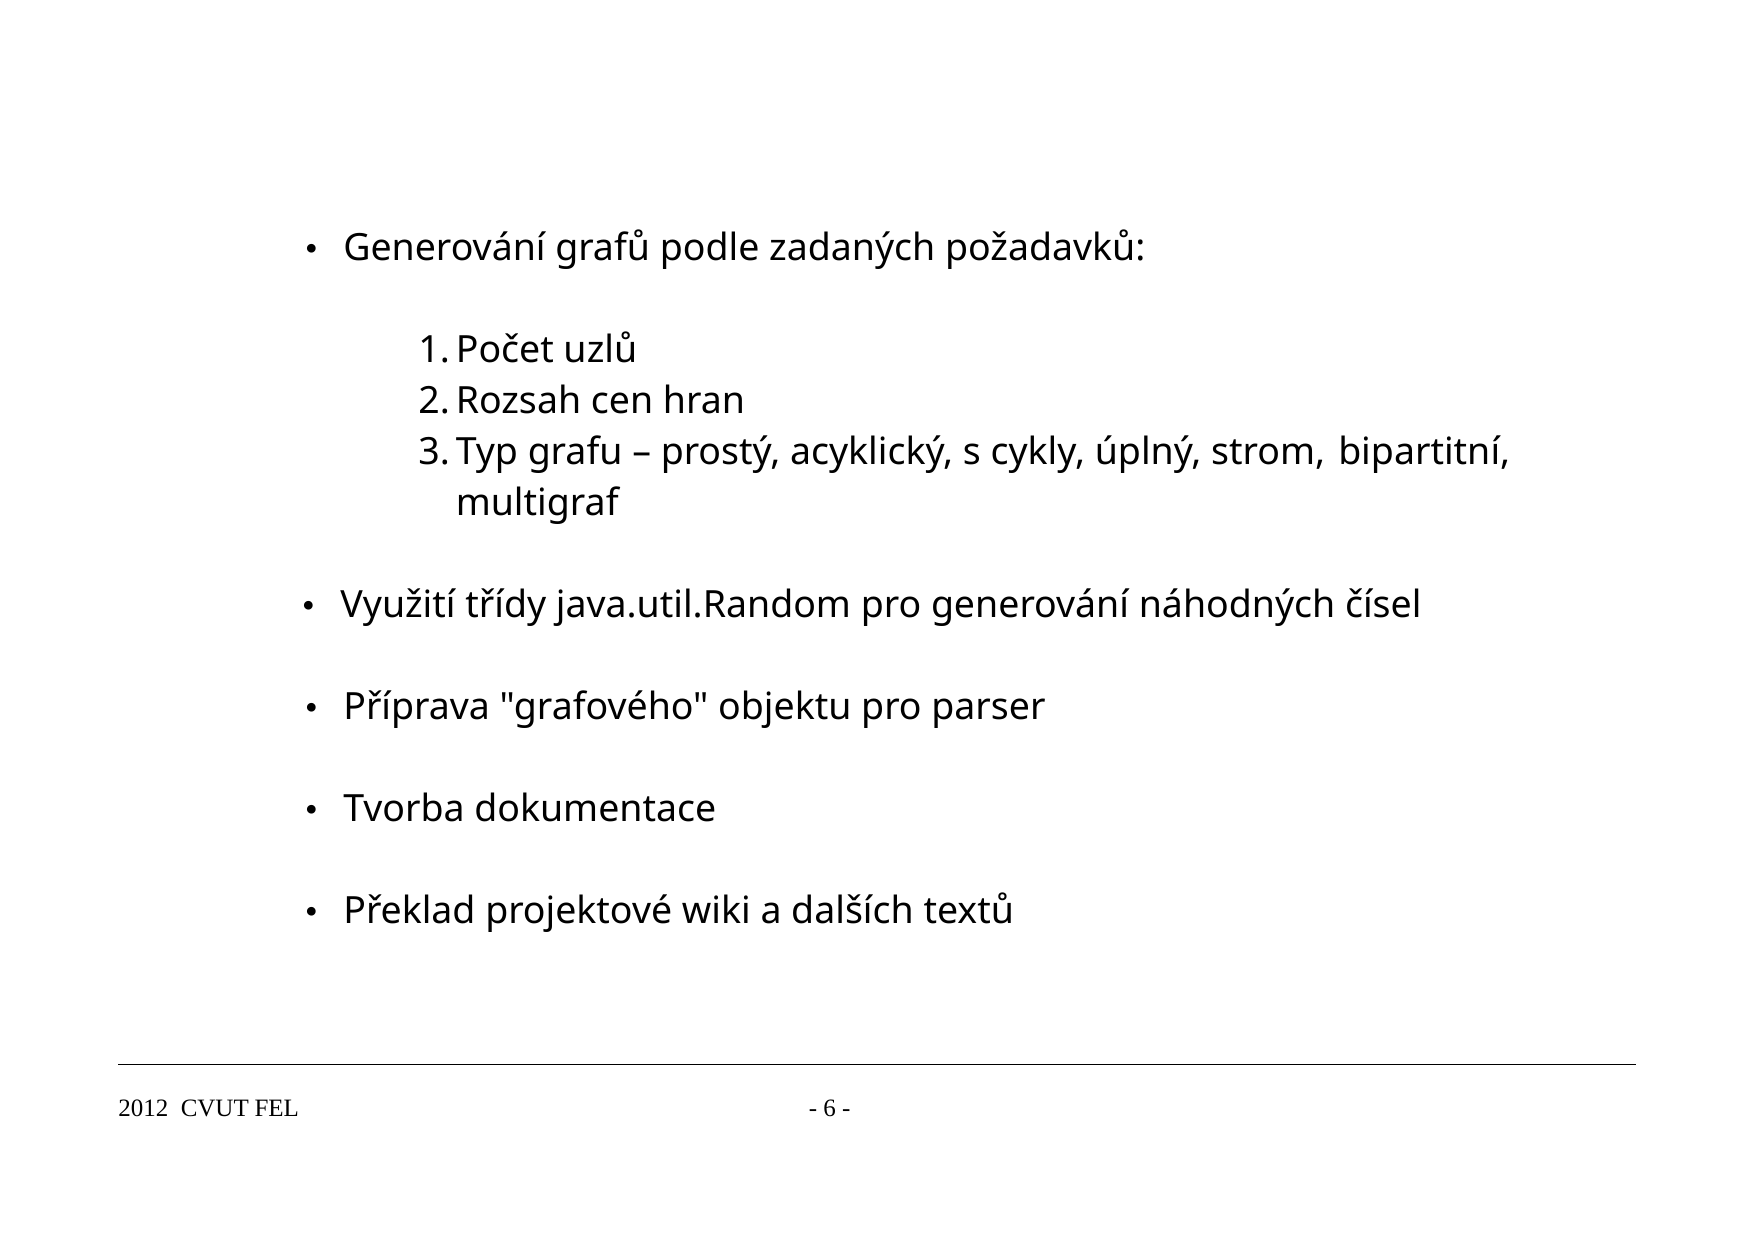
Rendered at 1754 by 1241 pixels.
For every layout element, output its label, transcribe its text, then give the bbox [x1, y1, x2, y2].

list Příprava "grafového" objektu pro parser [306, 679, 1636, 731]
list Překlad projektové wiki a dalších textů [306, 884, 1636, 935]
list Rozsah cen hran [418, 373, 1636, 424]
list Tvorba dokumentace [306, 782, 1636, 833]
list Využití třídy java.util.Random pro generování náhodných čísel [303, 577, 1636, 628]
list Typ grafu – prostý, acyklický, s cykly, úplný, strom, bipartitní, multigraf [418, 424, 1636, 526]
list Generování grafů podle zadaných požadavků: [306, 220, 1636, 271]
list Počet uzlů [418, 322, 1636, 373]
